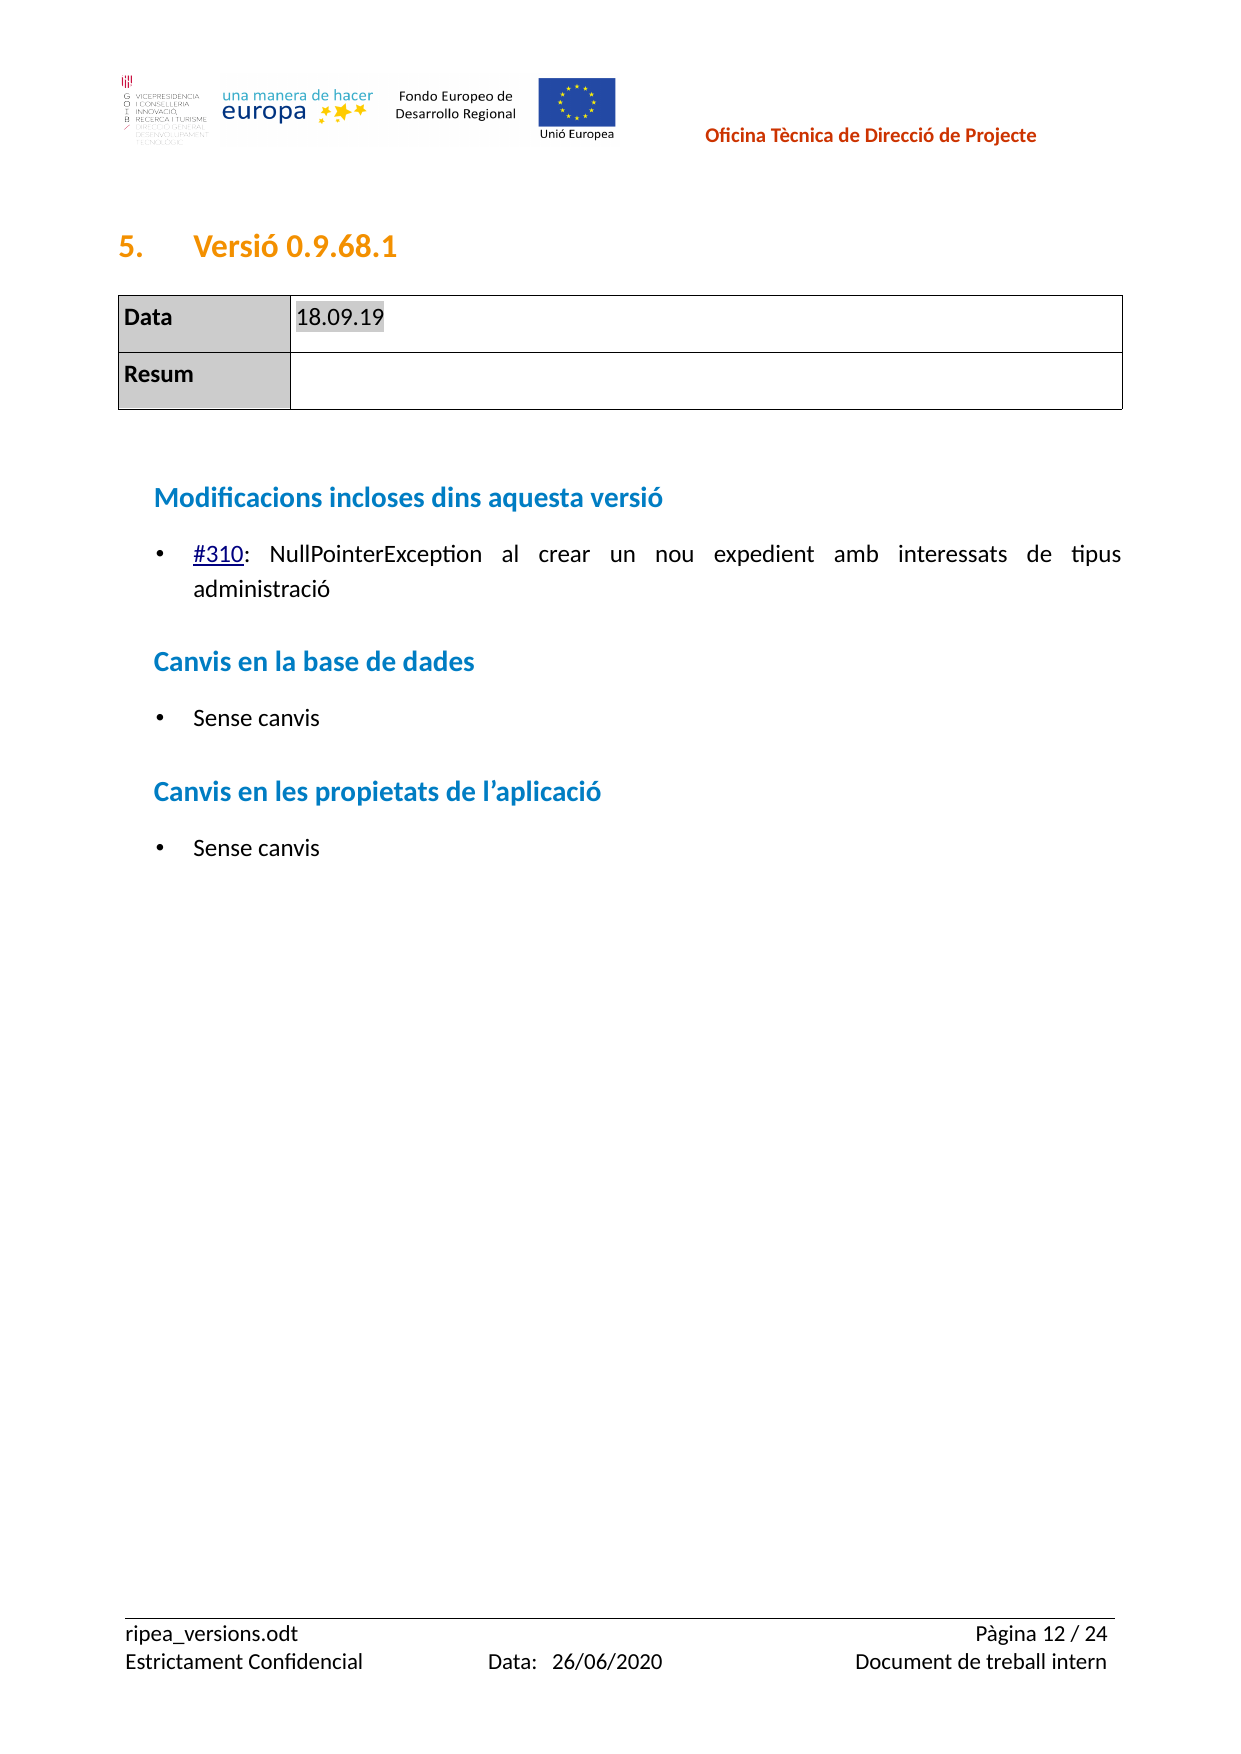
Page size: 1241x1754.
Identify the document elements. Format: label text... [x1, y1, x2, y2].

subtitle Versió 0.9.68.1 [118, 225, 1122, 266]
list #310: NullPointerException al crear un nou expedient amb interessats de tipus administració [156, 538, 1122, 604]
subtitle Canvis en la base de dades [153, 643, 1122, 679]
table_header 18.09.19 [291, 296, 1122, 352]
table_header Data [119, 296, 290, 352]
list Sense canvis [156, 832, 1122, 863]
list Sense canvis [156, 703, 1122, 733]
table_cell Resum [119, 353, 290, 408]
subtitle Canvis en les propietats de l’aplicació [153, 773, 1122, 808]
table_cell [291, 353, 1122, 408]
picture [118, 73, 213, 147]
subtitle Modificacions incloses dins aquesta versió [153, 479, 1122, 514]
picture [219, 73, 621, 147]
